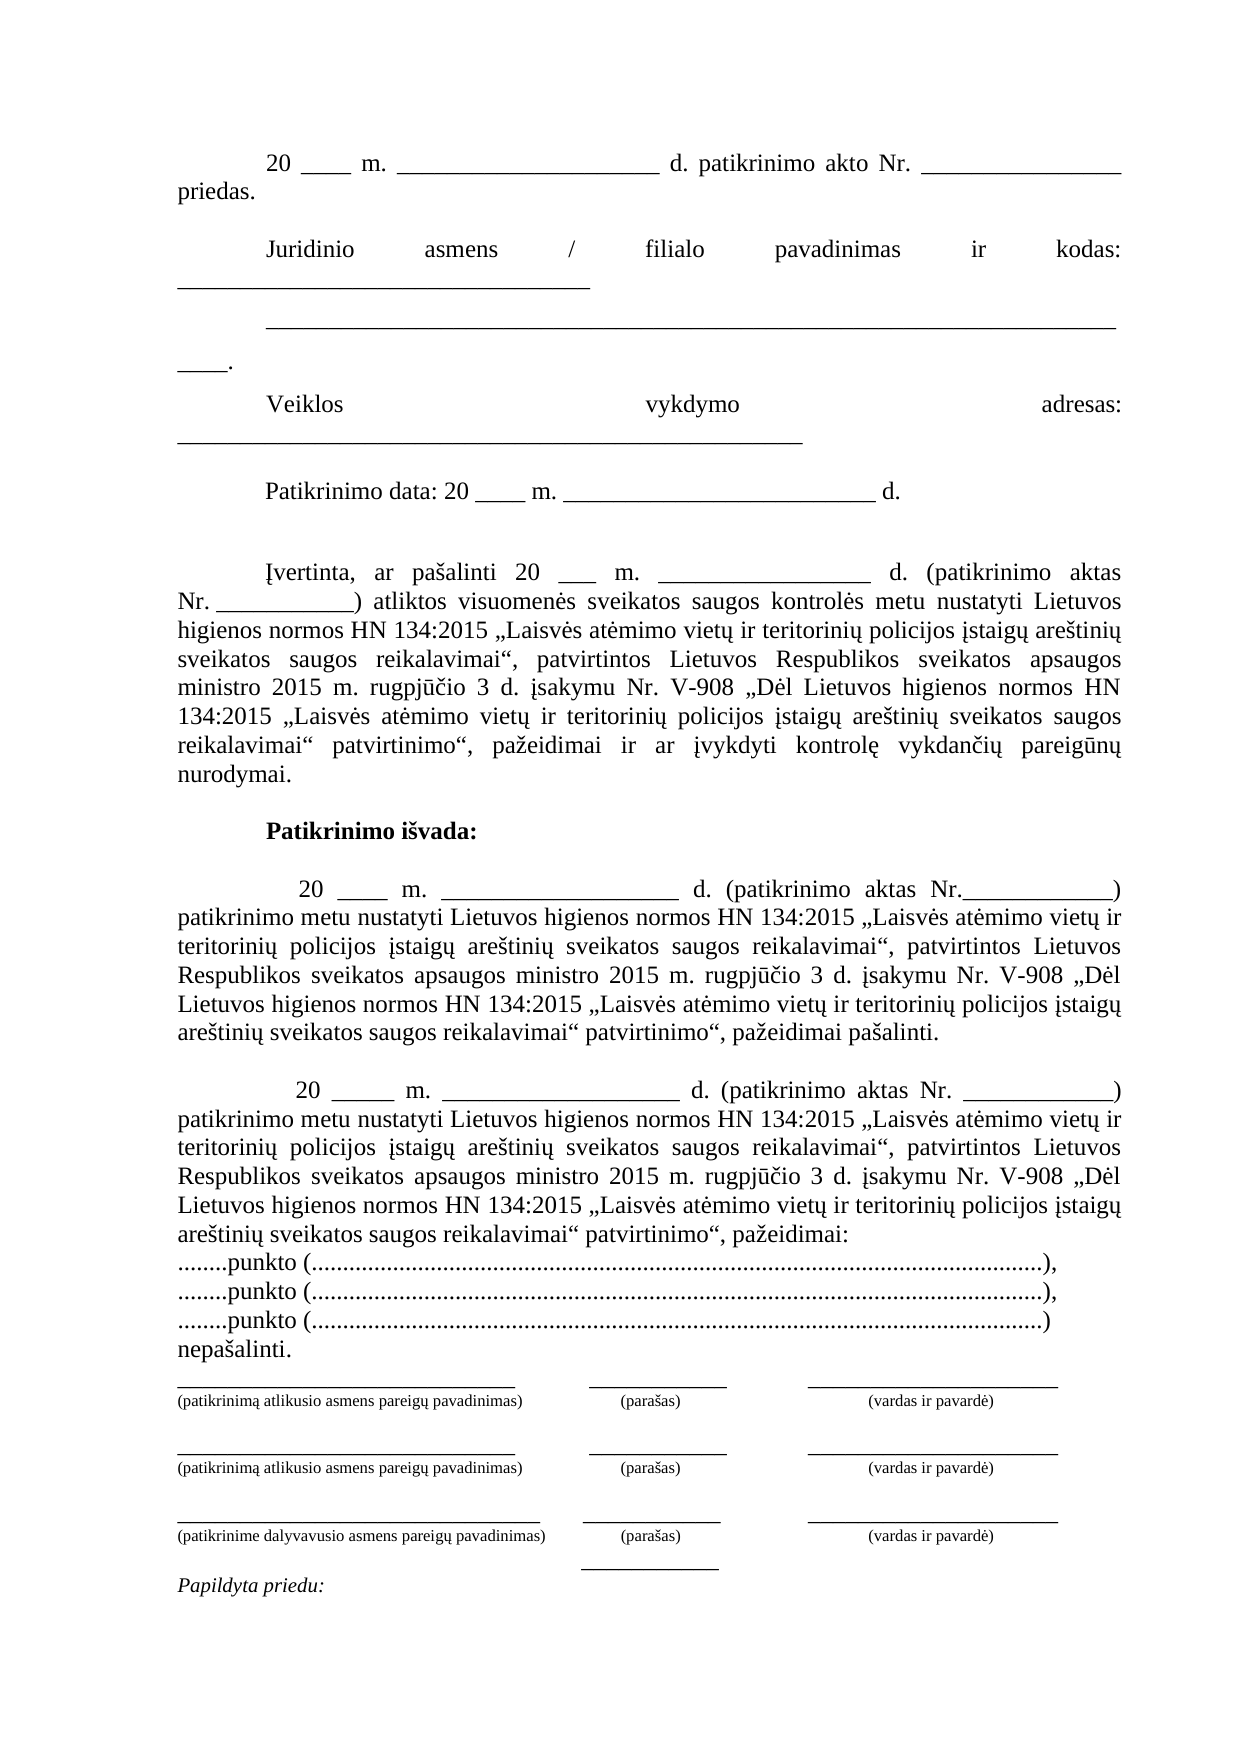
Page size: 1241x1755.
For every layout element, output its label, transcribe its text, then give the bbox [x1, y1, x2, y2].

text (patikrinimą atlikusio asmens pareigų pavadinimas) (parašas) (vardas ir pavardė) [177, 1391, 1122, 1410]
text _____________________________ ___________ ____________________ [177, 1497, 1122, 1525]
text 20 ____ m. _____________________ d. patikrinimo akto Nr. ________________ priedas. [177, 148, 1122, 205]
text ________________________________________________________________________. [177, 303, 1122, 375]
text ___________________________ ___________ ____________________ [177, 1429, 1122, 1458]
text (patikrinime dalyvavusio asmens pareigų pavadinimas) (parašas) (vardas ir pavardė) [177, 1525, 1122, 1544]
text  20 _____ m. ___________________ d. (patikrinimo aktas Nr. ____________) patikrinimo metu nustatyti Lietuvos higienos normos HN 134:2015 „Laisvės atėmimo vietų ir teritorinių policijos įstaigų areštinių sveikatos saugos reikalavimai“, patvirtintos Lietuvos Respublikos sveikatos apsaugos ministro 2015 m. rugpjūčio 3 d. įsakymu Nr. V-908 „Dėl Lietuvos higienos normos HN 134:2015 „Laisvės atėmimo vietų ir teritorinių policijos įstaigų areštinių sveikatos saugos reikalavimai“ patvirtinimo“, pažeidimai: [177, 1075, 1122, 1247]
text ___________________________ ___________ ____________________ [177, 1362, 1122, 1391]
text Patikrinimo išvada: [177, 816, 1122, 845]
text ........punkto (.....................................................................................................................), [177, 1247, 1122, 1276]
text ........punkto (.....................................................................................................................) nepašalinti. [177, 1305, 1122, 1362]
text ___________ [177, 1544, 1122, 1573]
text Veiklos vykdymo adresas: __________________________________________________ [177, 389, 1122, 447]
text Papildyta priedu: [177, 1573, 1122, 1597]
text Įvertinta, ar pašalinti 20 ___ m. _________________ d. (patikrinimo aktas Nr. ___________) atliktos visuomenės sveikatos saugos kontrolės metu nustatyti Lietuvos higienos normos HN 134:2015 „Laisvės atėmimo vietų ir teritorinių policijos įstaigų areštinių sveikatos saugos reikalavimai“, patvirtintos Lietuvos Respublikos sveikatos apsaugos ministro 2015 m. rugpjūčio 3 d. įsakymu Nr. V-908 „Dėl Lietuvos higienos normos HN 134:2015 „Laisvės atėmimo vietų ir teritorinių policijos įstaigų areštinių sveikatos saugos reikalavimai“ patvirtinimo“, pažeidimai ir ar įvykdyti kontrolę vykdančių pareigūnų nurodymai. [177, 557, 1122, 787]
text Patikrinimo data: 20 ____ m. _________________________ d. [177, 476, 1122, 504]
text ........punkto (.....................................................................................................................), [177, 1276, 1122, 1305]
text (patikrinimą atlikusio asmens pareigų pavadinimas) (parašas) (vardas ir pavardė) [177, 1458, 1122, 1477]
text  20 ____ m. ___________________ d. (patikrinimo aktas Nr.____________) patikrinimo metu nustatyti Lietuvos higienos normos HN 134:2015 „Laisvės atėmimo vietų ir teritorinių policijos įstaigų areštinių sveikatos saugos reikalavimai“, patvirtintos Lietuvos Respublikos sveikatos apsaugos ministro 2015 m. rugpjūčio 3 d. įsakymu Nr. V-908 „Dėl Lietuvos higienos normos HN 134:2015 „Laisvės atėmimo vietų ir teritorinių policijos įstaigų areštinių sveikatos saugos reikalavimai“ patvirtinimo“, pažeidimai pašalinti. [177, 874, 1122, 1046]
text Juridinio asmens / filialo pavadinimas ir kodas: _________________________________ [177, 234, 1122, 291]
